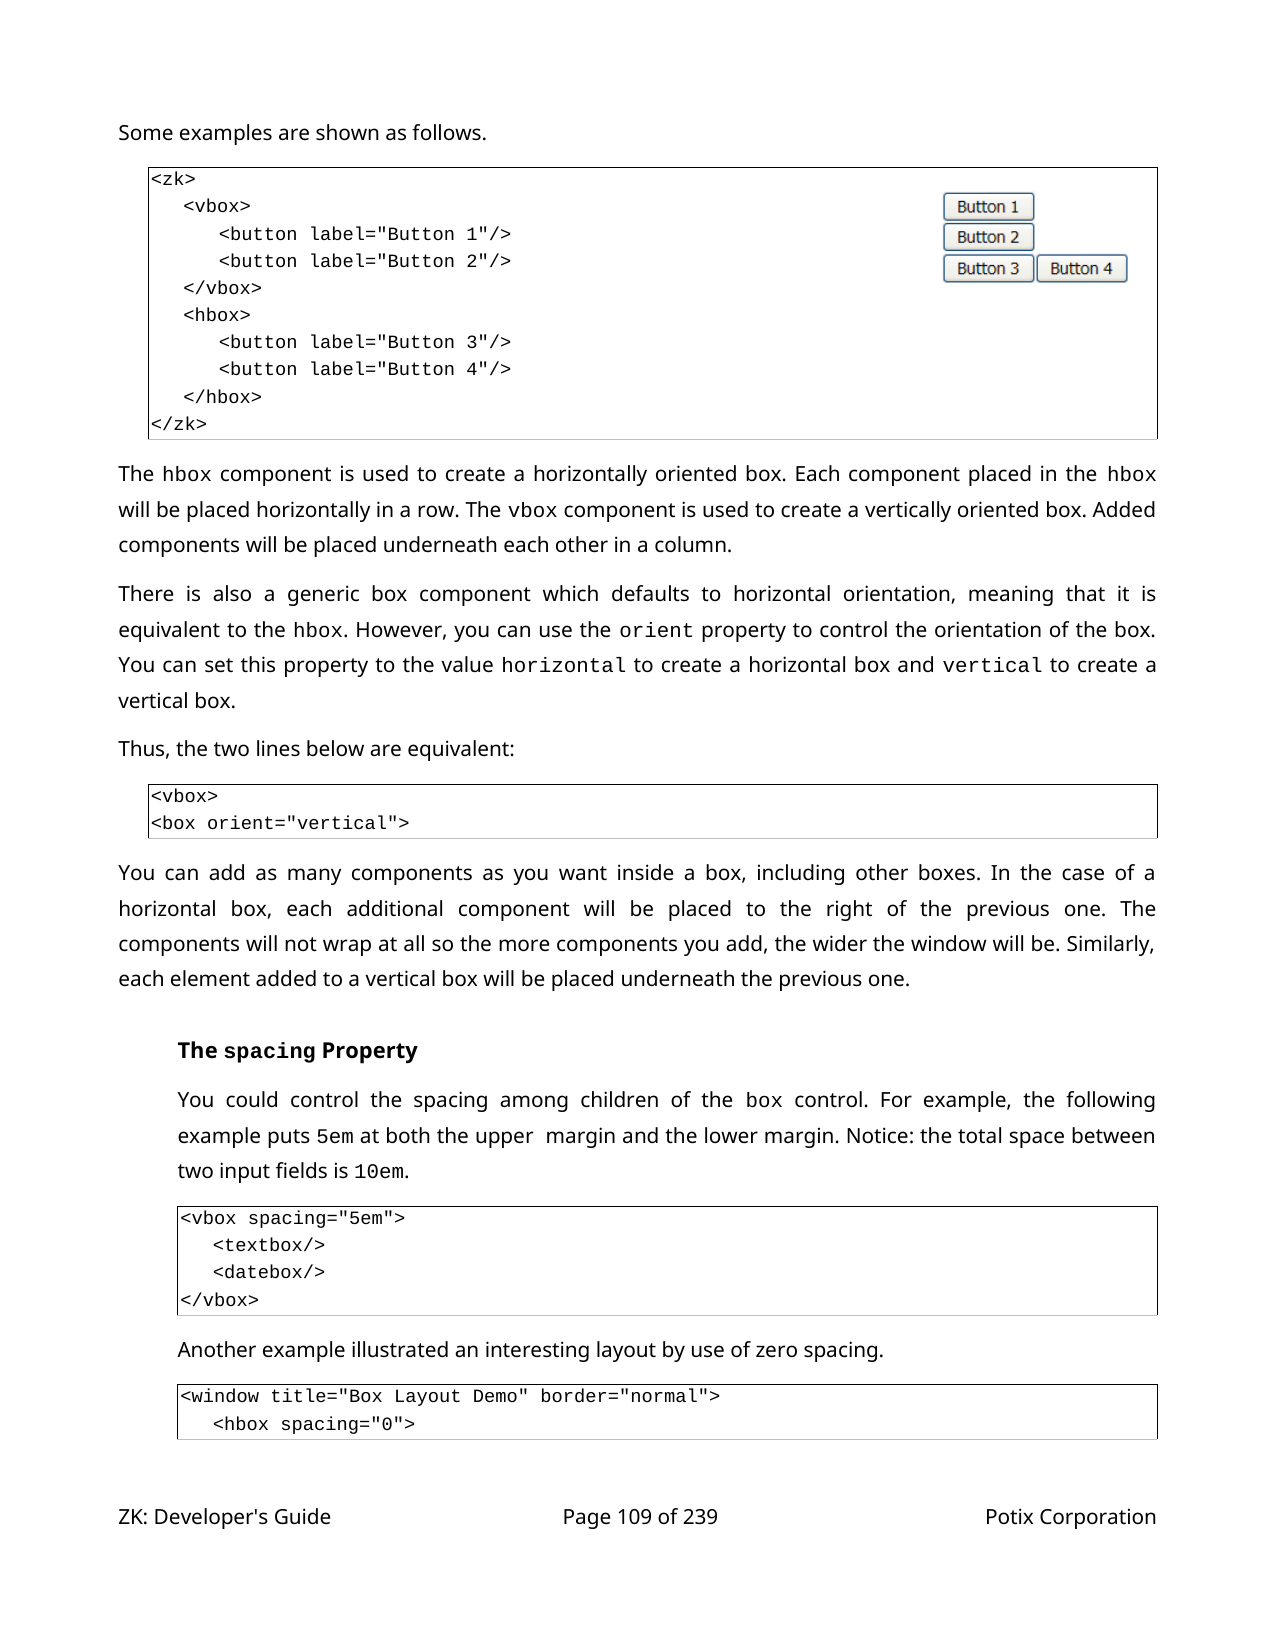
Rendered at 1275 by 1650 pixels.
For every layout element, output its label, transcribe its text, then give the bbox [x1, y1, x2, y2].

text [1131, 194, 1157, 218]
text The hbox component is used to create a horizontally oriented box. Each component placed in the hbox will be placed horizontally in a row. The vbox component is used to create a vertically oriented box. Added components will be placed underneath each other in a column. [118, 459, 1157, 559]
text <box orient="vertical"> [149, 811, 1157, 838]
text <button label="Button 4"/> [149, 357, 1157, 382]
text [1131, 221, 1157, 246]
text Thus, the two lines below are equivalent: [118, 734, 1157, 763]
text <button label="Button 2"/> [149, 248, 939, 273]
text <hbox spacing="0"> [178, 1411, 1157, 1439]
text <vbox> [149, 194, 939, 218]
text </hbox> [149, 384, 1157, 409]
text <zk> [149, 168, 1157, 191]
text You could control the spacing among children of the box control. For example, the following example puts 5em at both the upper margin and the lower margin. Notice: the total space between two input fields is 10em. [177, 1086, 1157, 1185]
text </vbox> [149, 276, 1157, 300]
text </zk> [149, 412, 1157, 439]
text You can add as many components as you want inside a box, including other boxes. In the case of a horizontal box, each additional component will be placed to the right of the previous one. The components will not wrap at all so the more components you add, the wider the window will be. Similarly, each element added to a vertical box will be placed underneath the previous one. [118, 858, 1157, 992]
text <button label="Button 3"/> [149, 330, 1157, 354]
text <hbox> [149, 303, 1157, 327]
text <vbox spacing="5em"> [178, 1207, 1157, 1230]
text <datebox/> [178, 1260, 1157, 1284]
picture [939, 187, 1131, 285]
text </vbox> [178, 1287, 1157, 1315]
text <button label="Button 1"/> [149, 221, 939, 246]
text Another example illustrated an interesting layout by use of zero spacing. [177, 1335, 1157, 1363]
text Some examples are shown as follows. [118, 118, 1157, 146]
text <vbox> [149, 785, 1157, 808]
text [1131, 248, 1157, 273]
subtitle The spacing Property [177, 1035, 1157, 1065]
text <window title="Box Layout Demo" border="normal"> [178, 1385, 1157, 1408]
text There is also a generic box component which defaults to horizontal orientation, meaning that it is equivalent to the hbox. However, you can use the orient property to control the orientation of the box. You can set this property to the value horizontal to create a horizontal box and vertical to create a vertical box. [118, 579, 1157, 714]
text <textbox/> [178, 1233, 1157, 1257]
